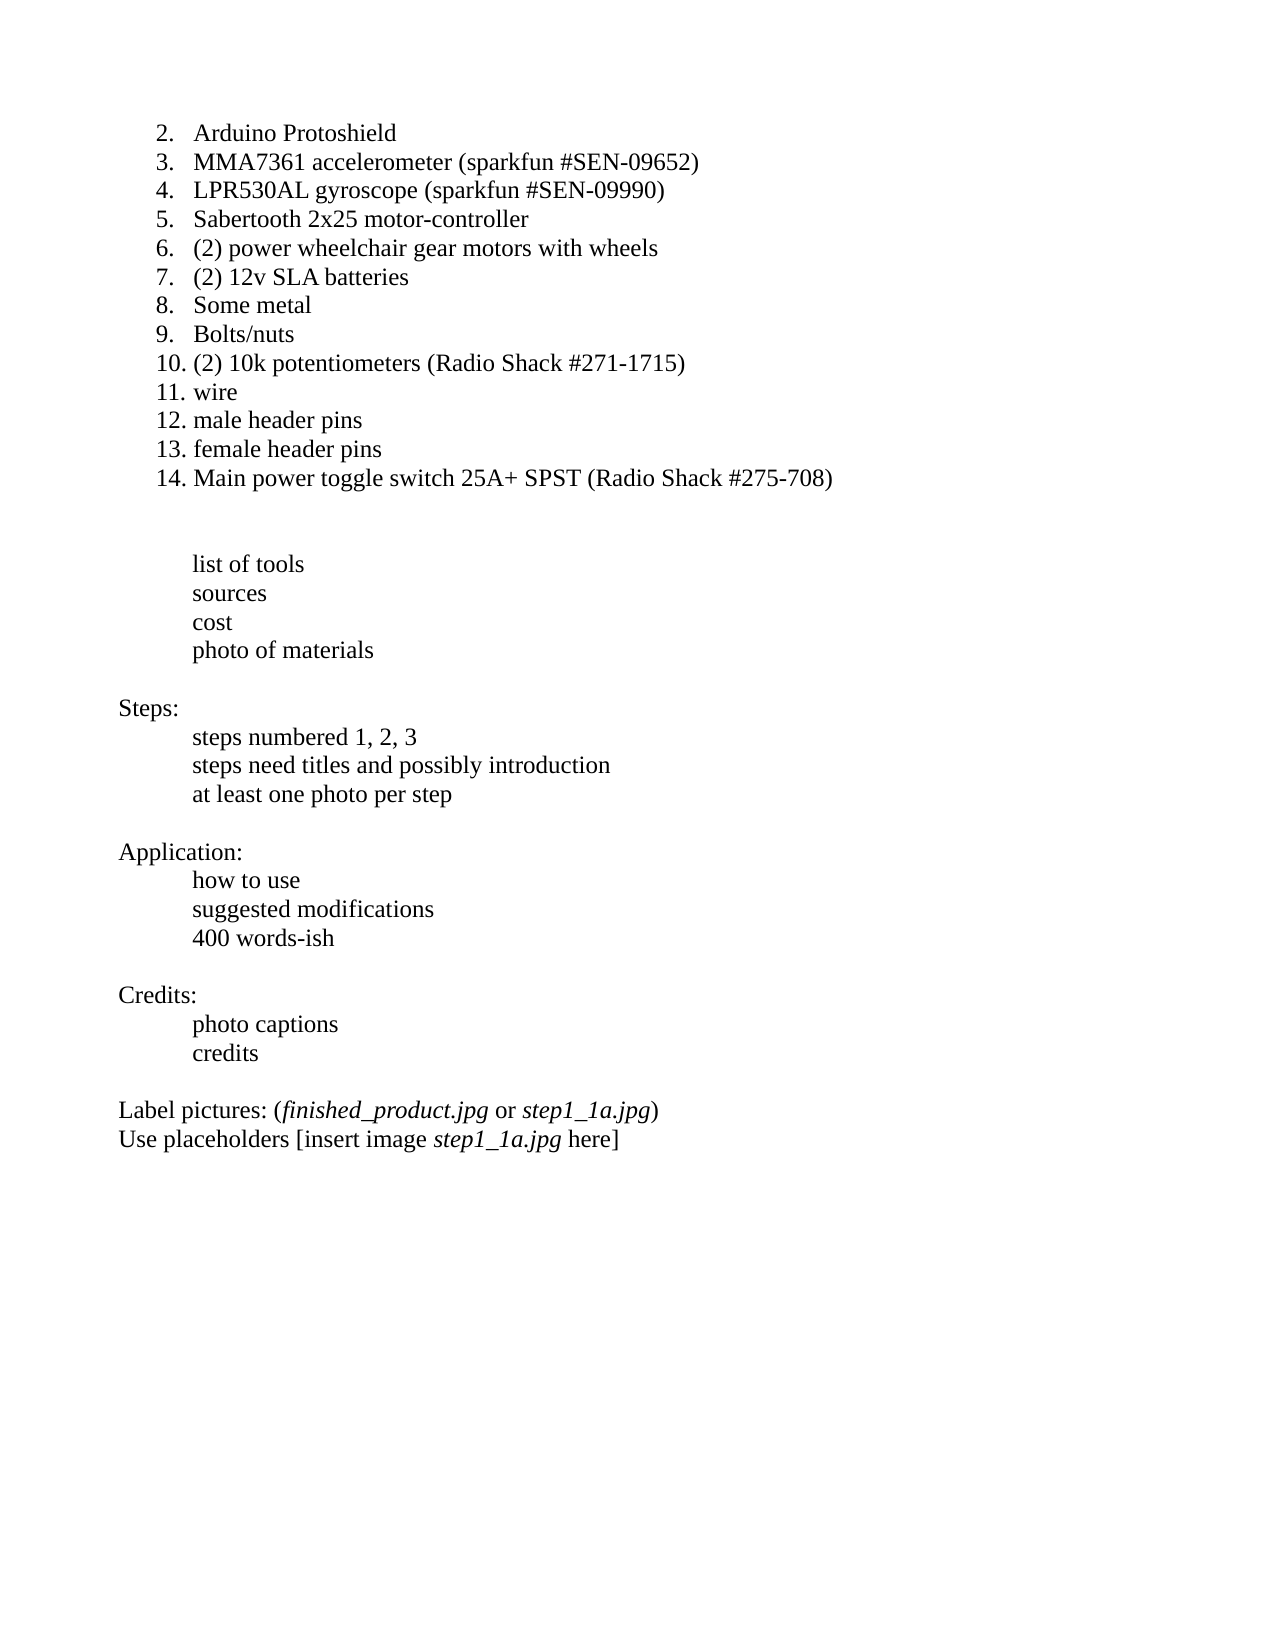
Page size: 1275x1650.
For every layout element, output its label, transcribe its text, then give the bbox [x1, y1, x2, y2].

text Application: [118, 837, 1157, 866]
text list of tools [118, 549, 1157, 578]
text suggested modifications [118, 894, 1157, 923]
text credits [118, 1038, 1157, 1067]
list LPR530AL gyroscope (sparkfun #SEN-09990) [156, 176, 1157, 204]
list Sabertooth 2x25 motor-controller [156, 204, 1157, 233]
list female header pins [156, 434, 1157, 463]
list Some metal [156, 291, 1157, 319]
text how to use [118, 866, 1157, 894]
text photo of materials [118, 636, 1157, 664]
list wire [156, 377, 1157, 406]
text sources [118, 578, 1157, 607]
list Main power toggle switch 25A+ SPST (Radio Shack #275-708) [156, 463, 1157, 492]
list (2) 12v SLA batteries [156, 262, 1157, 291]
list MMA7361 accelerometer (sparkfun #SEN-09652) [156, 147, 1157, 176]
list male header pins [156, 406, 1157, 434]
text steps need titles and possibly introduction [118, 751, 1157, 779]
text Credits: [118, 981, 1157, 1009]
list Bolts/nuts [156, 319, 1157, 348]
text cost [118, 607, 1157, 636]
text 400 words-ish [118, 923, 1157, 952]
text Steps: [118, 693, 1157, 722]
list (2) power wheelchair gear motors with wheels [156, 233, 1157, 262]
text photo captions [118, 1009, 1157, 1038]
text steps numbered 1, 2, 3 [118, 722, 1157, 751]
text Label pictures: (finished_product.jpg or step1_1a.jpg) [118, 1096, 1157, 1124]
text Use placeholders [insert image step1_1a.jpg here] [118, 1124, 1157, 1153]
text at least one photo per step [118, 779, 1157, 808]
list (2) 10k potentiometers (Radio Shack #271-1715) [156, 348, 1157, 377]
list Arduino Protoshield [156, 118, 1157, 147]
